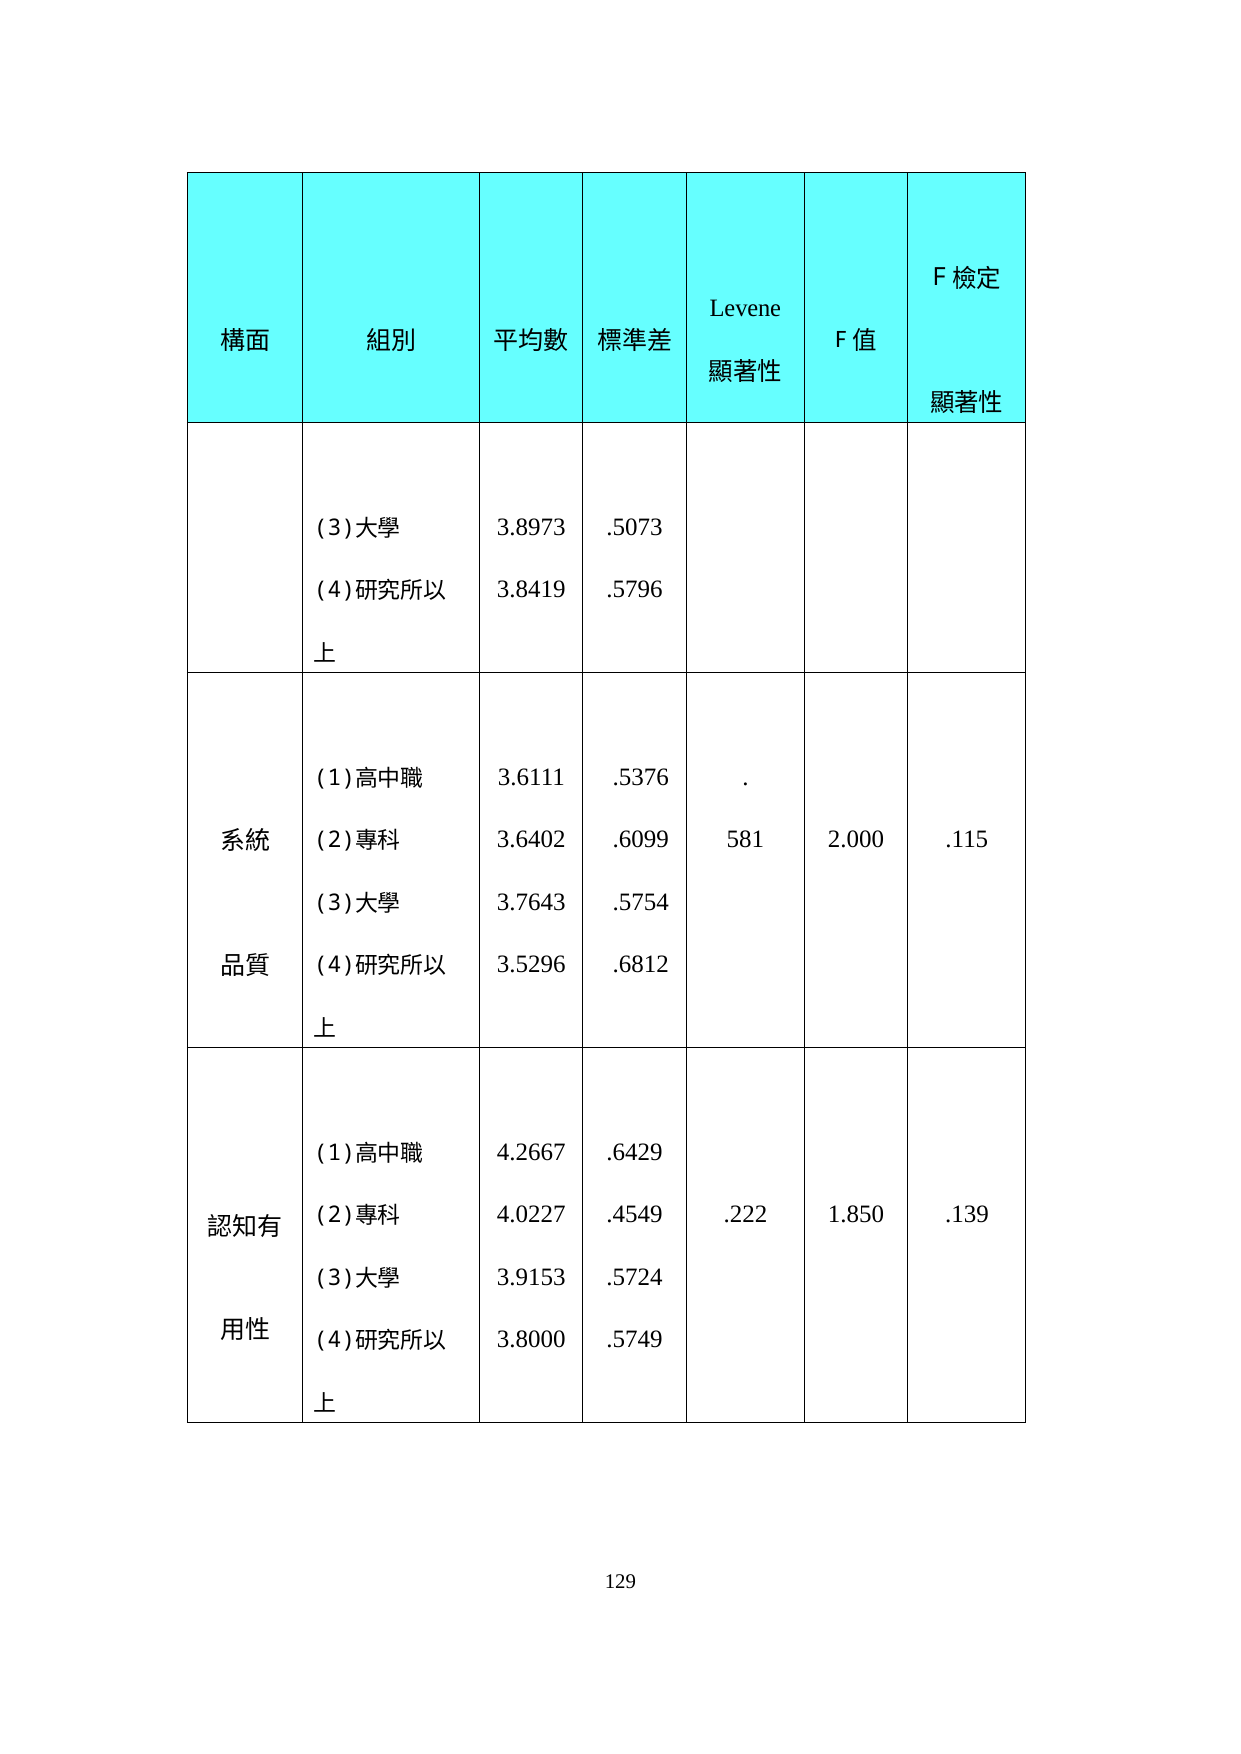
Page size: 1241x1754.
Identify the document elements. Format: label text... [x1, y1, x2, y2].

table_cell 4.2667 4.0227 3.9153 3.8000 [480, 1048, 582, 1422]
table_cell (3)大學 (4)研究所以上 [303, 423, 479, 672]
table_header 標準差 [583, 173, 686, 422]
table_header F檢定 顯著性 [908, 173, 1025, 422]
table_cell 認知有 用性 [188, 1048, 302, 1422]
table_cell [188, 423, 302, 672]
table_cell 2.000 [805, 673, 907, 1047]
table_cell [805, 423, 907, 672]
table_header 組別 [303, 173, 479, 422]
table_cell [908, 423, 1025, 672]
table_cell .115 [908, 673, 1025, 1047]
table_cell .222 [687, 1048, 804, 1422]
table_header Levene 顯著性 [687, 173, 804, 422]
table_cell 3.6111 3.6402 3.7643 3.5296 [480, 673, 582, 1047]
table_header F 值 [805, 173, 907, 422]
table_cell 3.8973 3.8419 [480, 423, 582, 672]
table_header 構面 [188, 173, 302, 422]
table_cell [687, 423, 804, 672]
table_cell .5376 .6099 .5754 .6812 [583, 673, 686, 1047]
table_header 平均數 [480, 173, 582, 422]
table_cell . 581 [687, 673, 804, 1047]
table_cell (1)高中職 (2)專科 (3)大學 (4)研究所以上 [303, 1048, 479, 1422]
table_cell 1.850 [805, 1048, 907, 1422]
table_cell (1)高中職 (2)專科 (3)大學 (4)研究所以上 [303, 673, 479, 1047]
table_cell .5073 .5796 [583, 423, 686, 672]
table_cell .6429 .4549 .5724 .5749 [583, 1048, 686, 1422]
table_cell .139 [908, 1048, 1025, 1422]
table_cell 系統 品質 [188, 673, 302, 1047]
